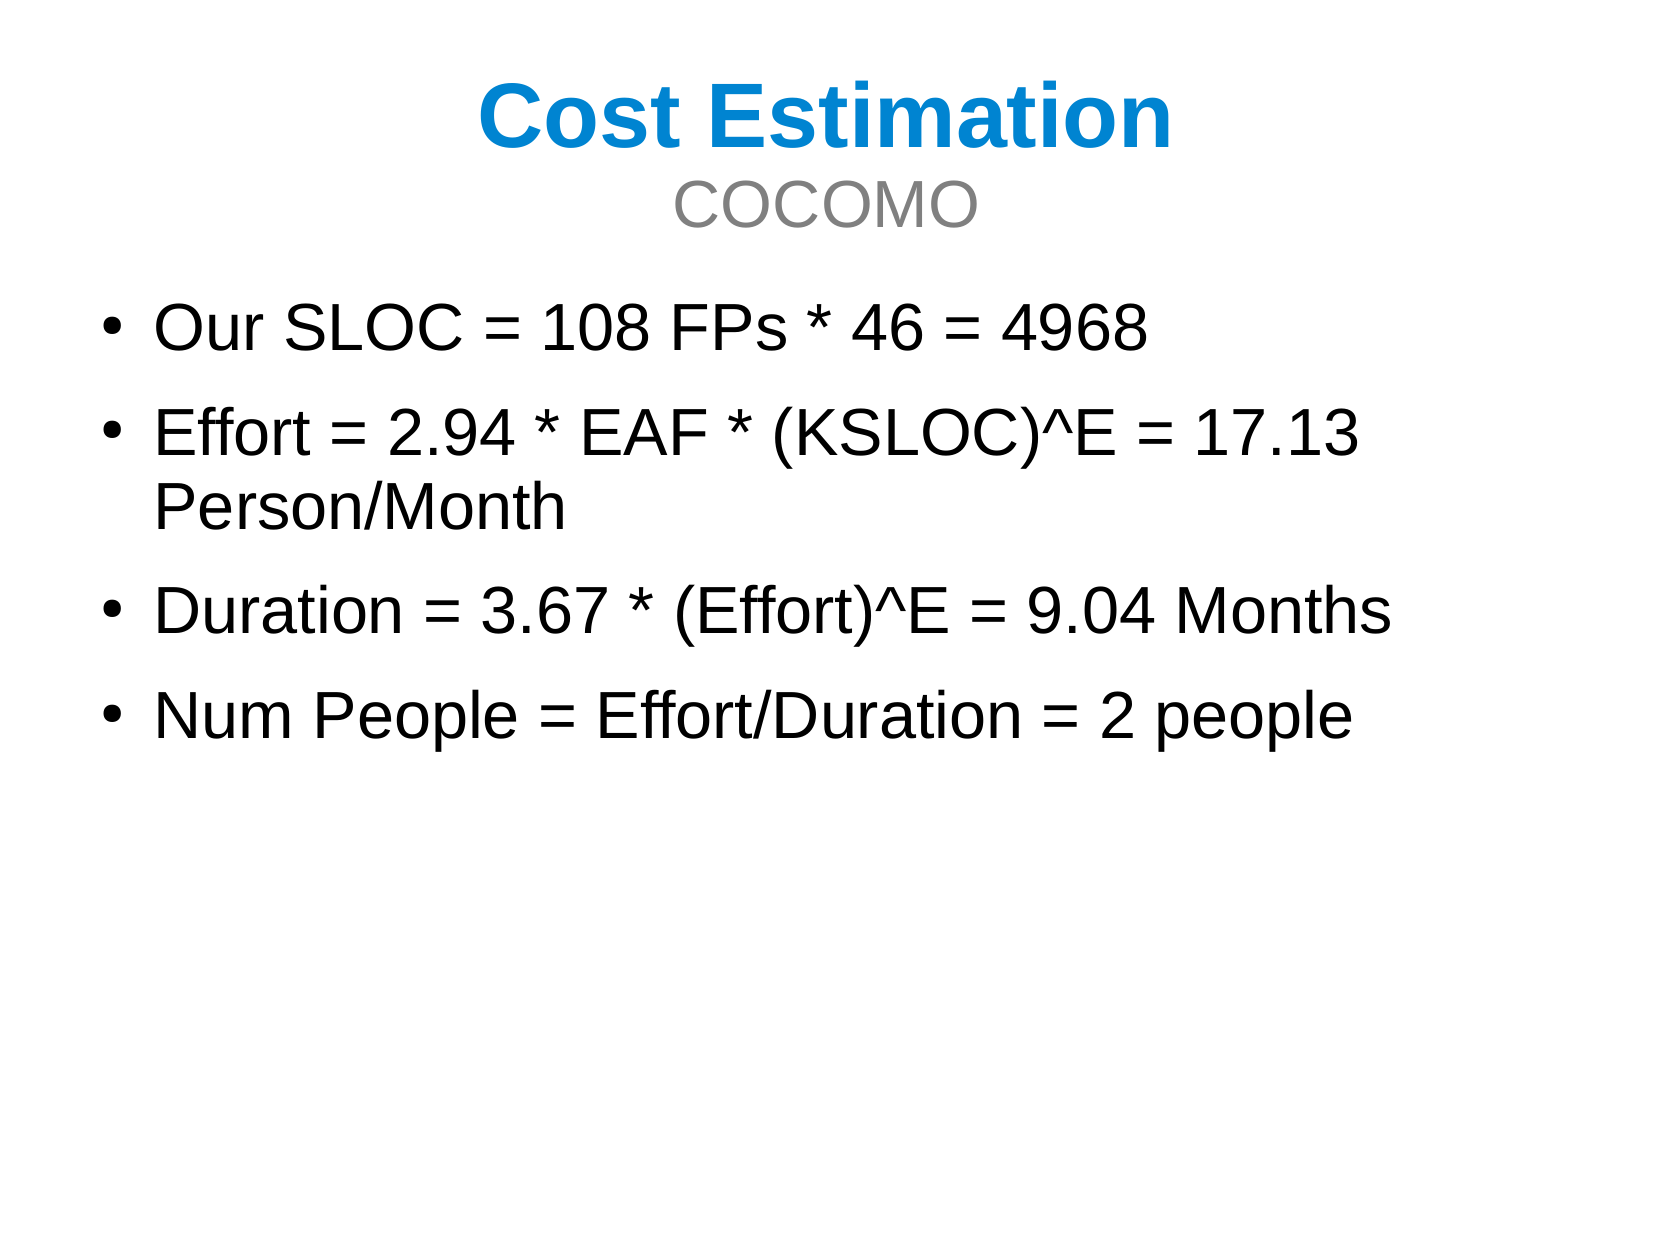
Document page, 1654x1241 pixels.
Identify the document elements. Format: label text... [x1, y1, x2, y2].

title Cost Estimation COCOMO [82, 49, 1571, 257]
list Our SLOC = 108 FPs * 46 = 4968 Effort = 2.94 * EAF * (KSLOC)^E = 17.13 Person/Month Duration = 3.67 * (Effort)^E = 9.04 Months Num People = Effort/Duration = 2 people [82, 290, 1571, 1010]
